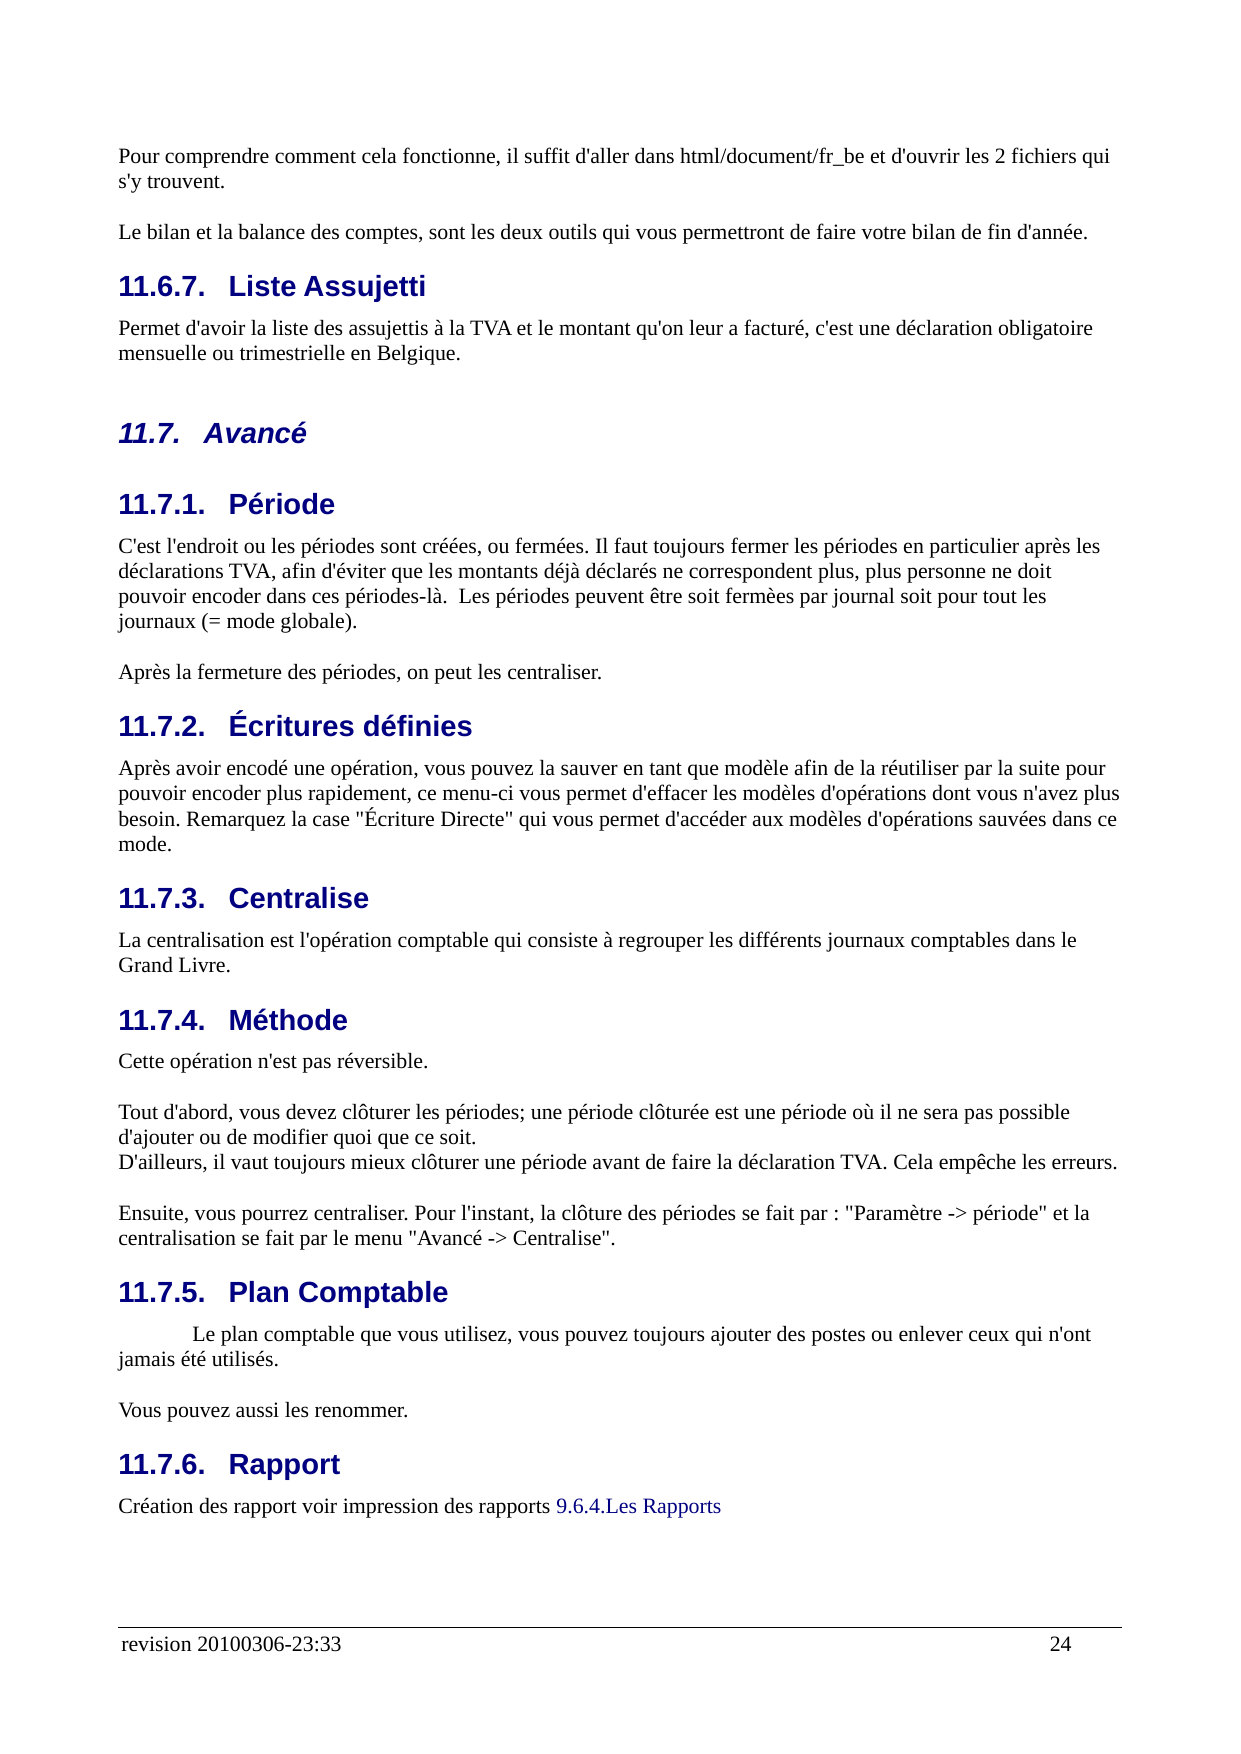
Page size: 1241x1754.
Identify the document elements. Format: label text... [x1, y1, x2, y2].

text Vous pouvez aussi les renommer. [118, 1397, 1122, 1422]
subtitle Centralise [118, 881, 1122, 914]
subtitle Période [118, 487, 1122, 520]
text Après la fermeture des périodes, on peut les centraliser. [118, 659, 1122, 684]
subtitle Avancé [118, 416, 1122, 449]
subtitle Écritures définies [118, 709, 1122, 743]
subtitle Méthode [118, 1002, 1122, 1036]
subtitle Rapport [118, 1447, 1122, 1481]
text Création des rapport voir impression des rapports 9.6.4.Les Rapports [118, 1493, 1122, 1518]
text Tout d'abord, vous devez clôturer les périodes; une période clôturée est une période où il ne sera pas possible d'ajouter ou de modifier quoi que ce soit. [118, 1099, 1122, 1149]
subtitle Plan Comptable [118, 1275, 1122, 1309]
text C'est l'endroit ou les périodes sont créées, ou fermées. Il faut toujours fermer les périodes en particulier après les déclarations TVA, afin d'éviter que les montants déjà déclarés ne correspondent plus, plus personne ne doit pouvoir encoder dans ces périodes-là. Les périodes peuvent être soit fermèes par journal soit pour tout les journaux (= mode globale). [118, 533, 1122, 634]
subtitle Liste Assujetti [118, 269, 1122, 303]
text D'ailleurs, il vaut toujours mieux clôturer une période avant de faire la déclaration TVA. Cela empêche les erreurs. [118, 1149, 1122, 1174]
text Permet d'avoir la liste des assujettis à la TVA et le montant qu'on leur a facturé, c'est une déclaration obligatoire mensuelle ou trimestrielle en Belgique. [118, 315, 1122, 366]
text Pour comprendre comment cela fonctionne, il suffit d'aller dans html/document/fr_be et d'ouvrir les 2 fichiers qui s'y trouvent. [118, 143, 1122, 194]
text La centralisation est l'opération comptable qui consiste à regrouper les différents journaux comptables dans le Grand Livre. [118, 927, 1122, 977]
text Après avoir encodé une opération, vous pouvez la sauver en tant que modèle afin de la réutiliser par la suite pour pouvoir encoder plus rapidement, ce menu-ci vous permet d'effacer les modèles d'opérations dont vous n'avez plus besoin. Remarquez la case "Écriture Directe" qui vous permet d'accéder aux modèles d'opérations sauvées dans ce mode. [118, 755, 1122, 856]
text Le plan comptable que vous utilisez, vous pouvez toujours ajouter des postes ou enlever ceux qui n'ont jamais été utilisés. [118, 1321, 1122, 1372]
text Ensuite, vous pourrez centraliser. Pour l'instant, la clôture des périodes se fait par : "Paramètre -> période" et la centralisation se fait par le menu "Avancé -> Centralise". [118, 1200, 1122, 1250]
text Le bilan et la balance des comptes, sont les deux outils qui vous permettront de faire votre bilan de fin d'année. [118, 219, 1122, 244]
text Cette opération n'est pas réversible. [118, 1048, 1122, 1074]
